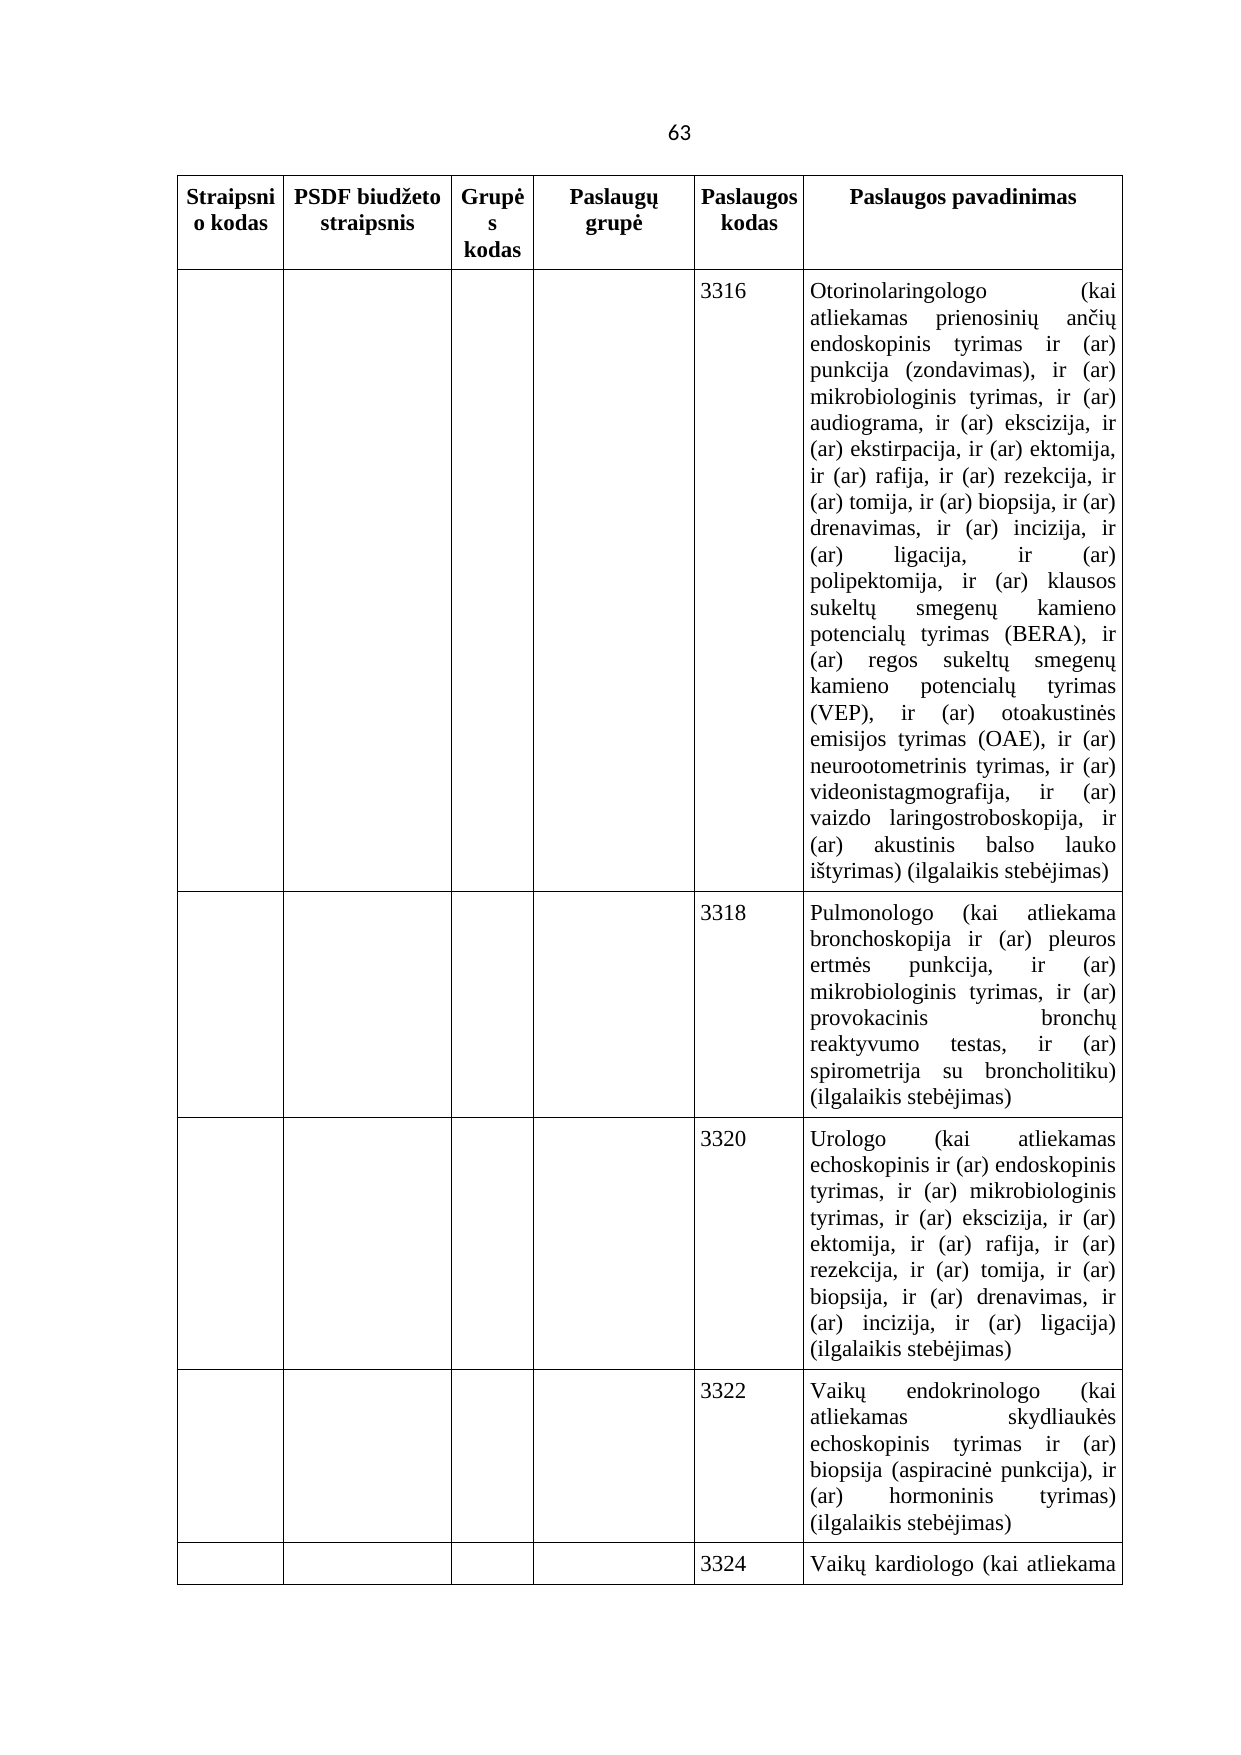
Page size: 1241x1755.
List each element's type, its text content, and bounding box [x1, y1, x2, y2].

table_cell [284, 1370, 451, 1542]
table_cell [452, 1370, 533, 1542]
table_cell Otorinolaringologo (kai atliekamas prienosinių ančių endoskopinis tyrimas ir (ar) punkcija (zondavimas), ir (ar) mikrobiologinis tyrimas, ir (ar) audiograma, ir (ar) ekscizija, ir (ar) ekstirpacija, ir (ar) ektomija, ir (ar) rafija, ir (ar) rezekcija, ir (ar) tomija, ir (ar) biopsija, ir (ar) drenavimas, ir (ar) incizija, ir (ar) ligacija, ir (ar) polipektomija, ir (ar) klausos sukeltų smegenų kamieno potencialų tyrimas (BERA), ir (ar) regos sukeltų smegenų kamieno potencialų tyrimas (VEP), ir (ar) otoakustinės emisijos tyrimas (OAE), ir (ar) neurootometrinis tyrimas, ir (ar) videonistagmografija, ir (ar) vaizdo laringostroboskopija, ir (ar) akustinis balso lauko ištyrimas) (ilgalaikis stebėjimas) [804, 270, 1122, 891]
table_cell [178, 892, 283, 1117]
table_cell [178, 1118, 283, 1369]
table_cell [452, 270, 533, 891]
table_cell [284, 1543, 451, 1584]
table_cell [534, 892, 694, 1117]
table_header Grupės kodas [452, 176, 533, 269]
table_cell [178, 1543, 283, 1584]
table_cell [284, 270, 451, 891]
table_cell [284, 892, 451, 1117]
table_cell [284, 1118, 451, 1369]
table_cell 3324 [695, 1543, 803, 1584]
table_header Straipsnio kodas [178, 176, 283, 269]
table_cell [178, 1370, 283, 1542]
table_cell Vaikų endokrinologo (kai atliekamas skydliaukės echoskopinis tyrimas ir (ar) biopsija (aspiracinė punkcija), ir (ar) hormoninis tyrimas) (ilgalaikis stebėjimas) [804, 1370, 1122, 1542]
table_cell [178, 270, 283, 891]
table_header Paslaugos kodas [695, 176, 803, 269]
table_cell [452, 892, 533, 1117]
table_header Paslaugų grupė [534, 176, 694, 269]
table_header Paslaugos pavadinimas [804, 176, 1122, 269]
table_cell [534, 1370, 694, 1542]
table_cell Vaikų kardiologo (kai atliekama [804, 1543, 1122, 1584]
table_header PSDF biudžeto straipsnis [284, 176, 451, 269]
table_cell 3322 [695, 1370, 803, 1542]
table_cell [534, 270, 694, 891]
table_cell 3320 [695, 1118, 803, 1369]
table_cell [452, 1543, 533, 1584]
table_cell [452, 1118, 533, 1369]
table_cell Urologo (kai atliekamas echoskopinis ir (ar) endoskopinis tyrimas, ir (ar) mikrobiologinis tyrimas, ir (ar) ekscizija, ir (ar) ektomija, ir (ar) rafija, ir (ar) rezekcija, ir (ar) tomija, ir (ar) biopsija, ir (ar) drenavimas, ir (ar) incizija, ir (ar) ligacija) (ilgalaikis stebėjimas) [804, 1118, 1122, 1369]
table_cell 3318 [695, 892, 803, 1117]
table_cell [534, 1543, 694, 1584]
table_cell [534, 1118, 694, 1369]
table_cell 3316 [695, 270, 803, 891]
table_cell Pulmonologo (kai atliekama bronchoskopija ir (ar) pleuros ertmės punkcija, ir (ar) mikrobiologinis tyrimas, ir (ar) provokacinis bronchų reaktyvumo testas, ir (ar) spirometrija su broncholitiku) (ilgalaikis stebėjimas) [804, 892, 1122, 1117]
